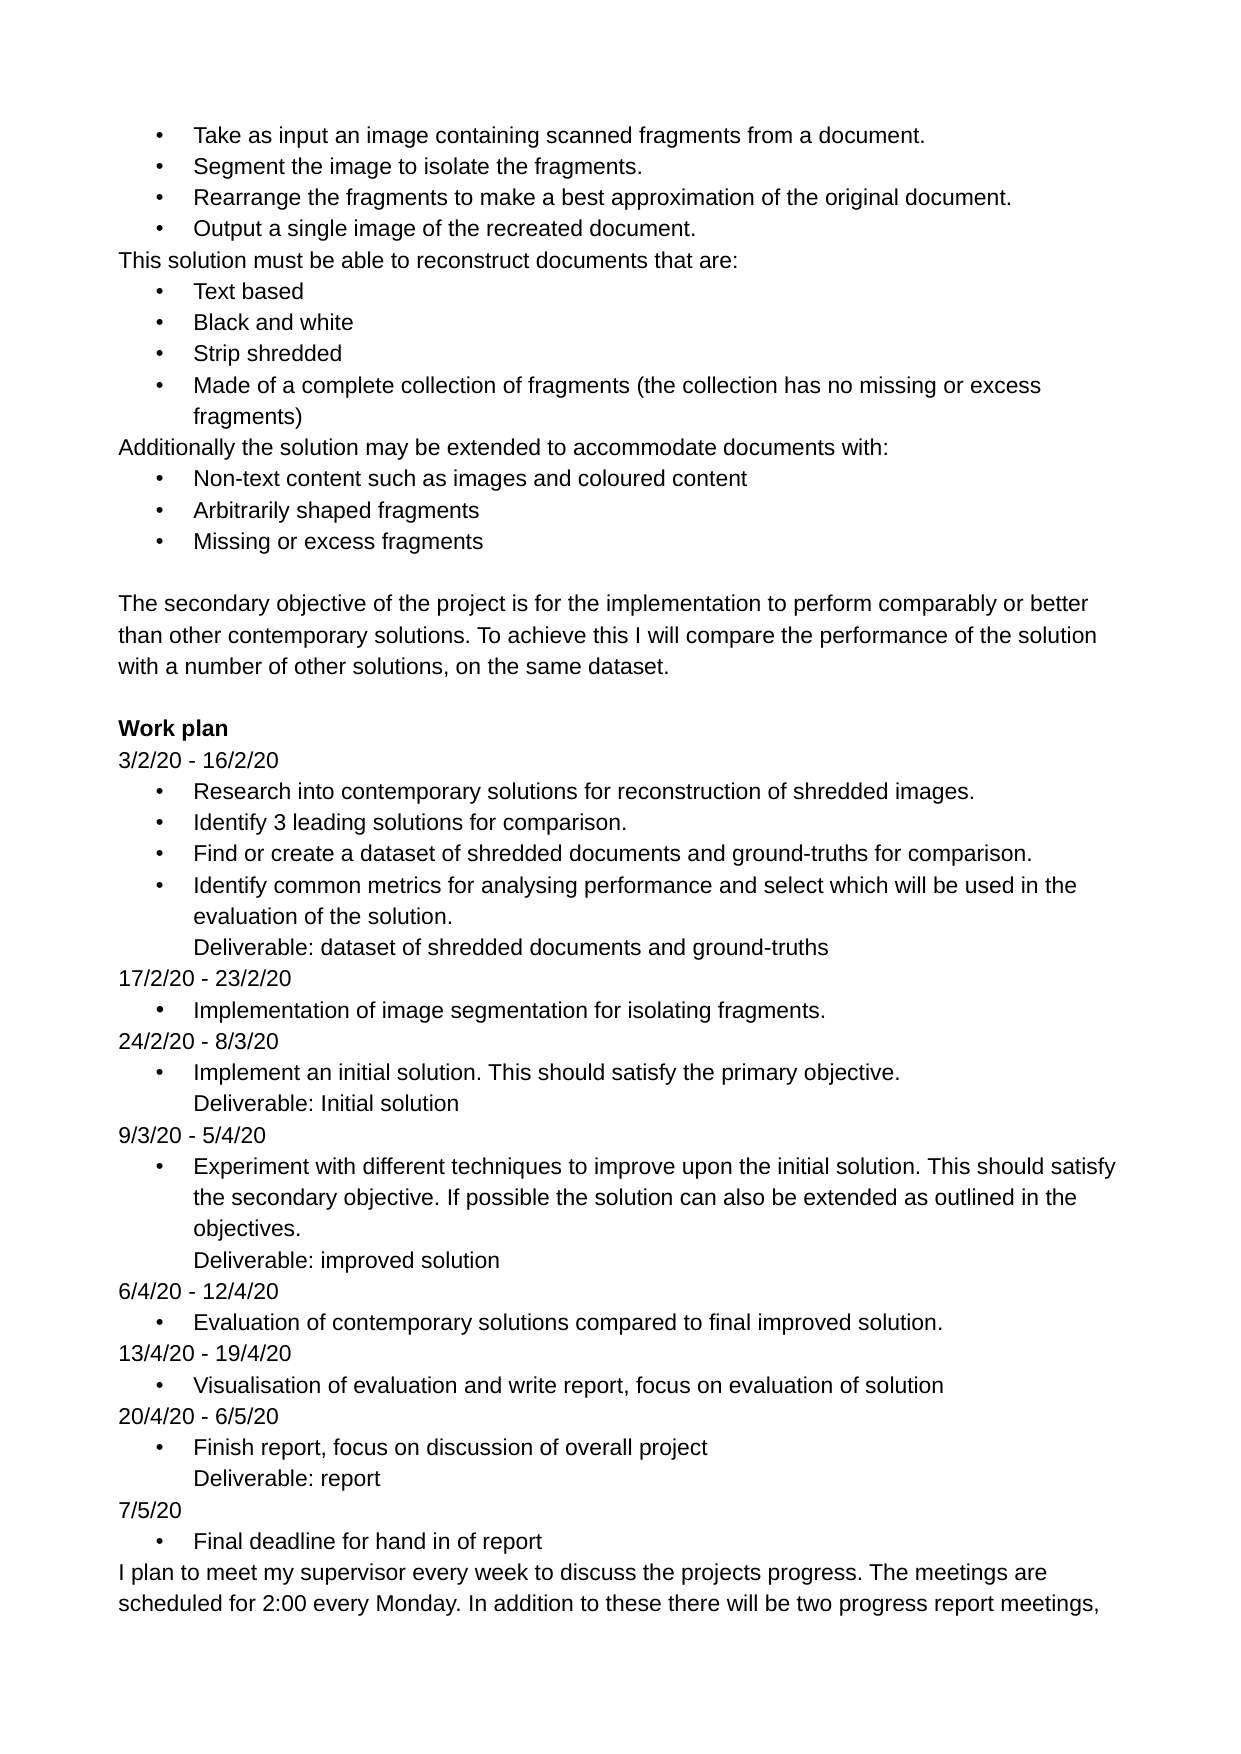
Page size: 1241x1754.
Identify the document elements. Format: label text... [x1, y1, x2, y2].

list Implementation of image segmentation for isolating fragments. [156, 993, 1122, 1024]
text Additionally the solution may be extended to accommodate documents with: [118, 431, 1122, 462]
list Evaluation of contemporary solutions compared to final improved solution. [156, 1306, 1122, 1337]
list Deliverable: Initial solution [156, 1087, 1122, 1118]
list Identify common metrics for analysing performance and select which will be used in the evaluation of the solution. [156, 868, 1122, 931]
list Find or create a dataset of shredded documents and ground-truths for comparison. [156, 837, 1122, 868]
text 3/2/20 - 16/2/20 [118, 743, 1122, 774]
list Non-text content such as images and coloured content [156, 462, 1122, 493]
text 20/4/20 - 6/5/20 [118, 1399, 1122, 1431]
list Text based [156, 274, 1122, 306]
list Take as input an image containing scanned fragments from a document. [156, 118, 1122, 149]
list Experiment with different techniques to improve upon the initial solution. This should satisfy the secondary objective. If possible the solution can also be extended as outlined in the objectives. [156, 1149, 1122, 1243]
list Segment the image to isolate the fragments. [156, 149, 1122, 181]
list Black and white [156, 306, 1122, 337]
list Visualisation of evaluation and write report, focus on evaluation of solution [156, 1368, 1122, 1399]
text 17/2/20 - 23/2/20 [118, 962, 1122, 993]
text 9/3/20 - 5/4/20 [118, 1118, 1122, 1149]
list Final deadline for hand in of report [156, 1524, 1122, 1556]
text 7/5/20 [118, 1493, 1122, 1524]
list Strip shredded [156, 337, 1122, 368]
text This solution must be able to reconstruct documents that are: [118, 243, 1122, 274]
list Implement an initial solution. This should satisfy the primary objective. [156, 1056, 1122, 1087]
text 13/4/20 - 19/4/20 [118, 1337, 1122, 1368]
list Made of a complete collection of fragments (the collection has no missing or excess fragments) [156, 368, 1122, 431]
text Work plan [118, 712, 1122, 743]
list Deliverable: report [156, 1462, 1122, 1493]
list Missing or excess fragments [156, 524, 1122, 556]
list Finish report, focus on discussion of overall project [156, 1431, 1122, 1462]
list Research into contemporary solutions for reconstruction of shredded images. [156, 774, 1122, 806]
text 24/2/20 - 8/3/20 [118, 1024, 1122, 1056]
list Output a single image of the recreated document. [156, 212, 1122, 243]
list Deliverable: improved solution [156, 1243, 1122, 1274]
text 6/4/20 - 12/4/20 [118, 1274, 1122, 1306]
list Identify 3 leading solutions for comparison. [156, 806, 1122, 837]
list Rearrange the fragments to make a best approximation of the original document. [156, 181, 1122, 212]
list Deliverable: dataset of shredded documents and ground-truths [156, 931, 1122, 962]
text The secondary objective of the project is for the implementation to perform comparably or better than other contemporary solutions. To achieve this I will compare the performance of the solution with a number of other solutions, on the same dataset. [118, 587, 1122, 681]
text I plan to meet my supervisor every week to discuss the projects progress. The meetings are scheduled for 2:00 every Monday. In addition to these there will be two progress report meetings, [118, 1556, 1122, 1618]
list Arbitrarily shaped fragments [156, 493, 1122, 524]
